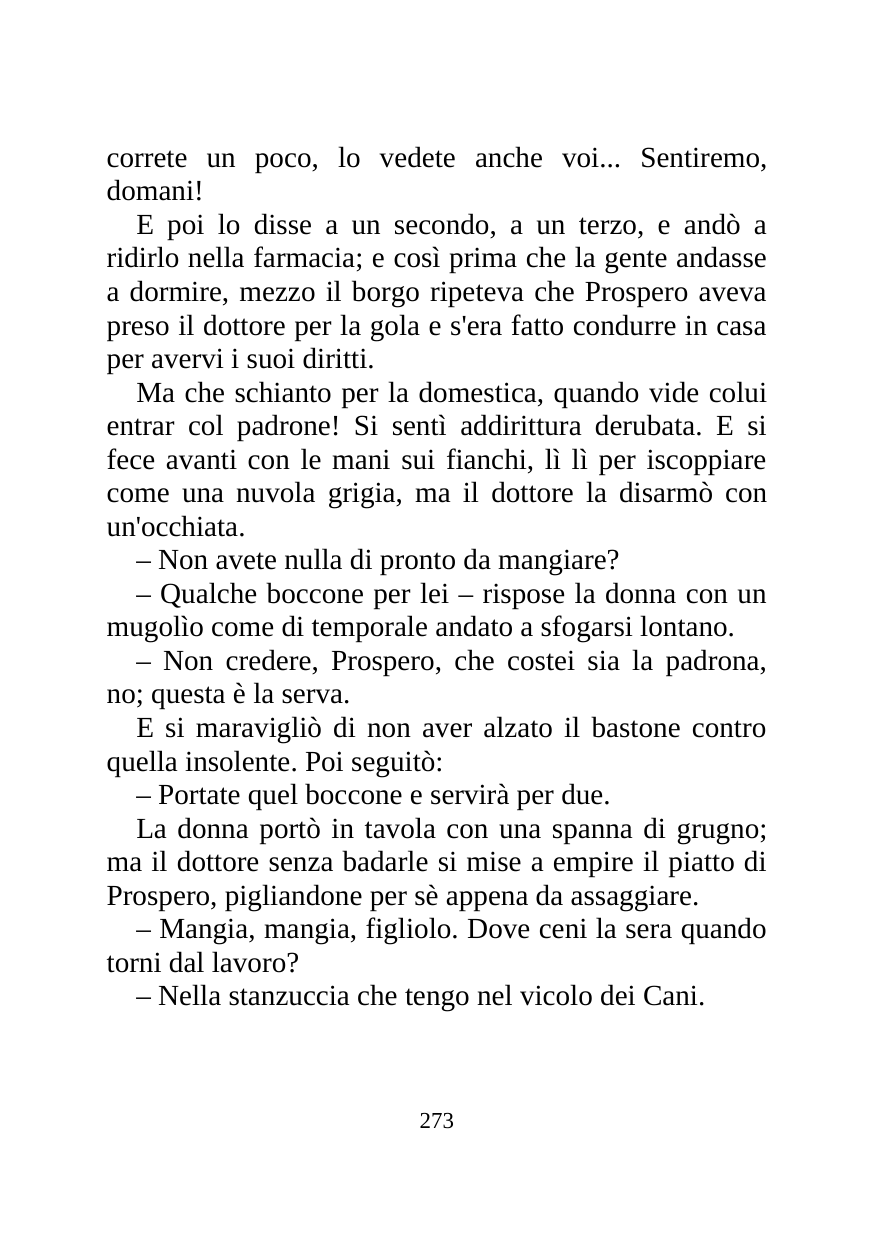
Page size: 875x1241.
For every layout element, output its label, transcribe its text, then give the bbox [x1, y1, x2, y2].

text E poi lo disse a un secondo, a un terzo, e andò a ridirlo nella farmacia; e così prima che la gente andasse a dormire, mezzo il borgo ripeteva che Prospero aveva preso il dottore per la gola e s'era fatto condurre in casa per avervi i suoi diritti. [106, 207, 768, 375]
text – Portate quel boccone e servirà per due. [106, 777, 768, 811]
text – Non avete nulla di pronto da mangiare? [106, 542, 768, 576]
text correte un poco, lo vedete anche voi... Sentiremo, domani! [106, 140, 768, 207]
text – Qualche boccone per lei – rispose la donna con un mugolìo come di temporale andato a sfogarsi lontano. [106, 576, 768, 643]
text – Mangia, mangia, figliolo. Dove ceni la sera quando torni dal lavoro? [106, 911, 768, 978]
text E si maravigliò di non aver alzato il bastone contro quella insolente. Poi seguitò: [106, 710, 768, 777]
text Ma che schianto per la domestica, quando vide colui entrar col padrone! Si sentì addirittura derubata. E si fece avanti con le mani sui fianchi, lì lì per iscoppiare come una nuvola grigia, ma il dottore la disarmò con un'occhiata. [106, 375, 768, 542]
text La donna portò in tavola con una spanna di grugno; ma il dottore senza badarle si mise a empire il piatto di Prospero, pigliandone per sè appena da assaggiare. [106, 811, 768, 911]
text – Non credere, Prospero, che costei sia la padrona, no; questa è la serva. [106, 643, 768, 710]
text – Nella stanzuccia che tengo nel vicolo dei Cani. [106, 978, 768, 1012]
